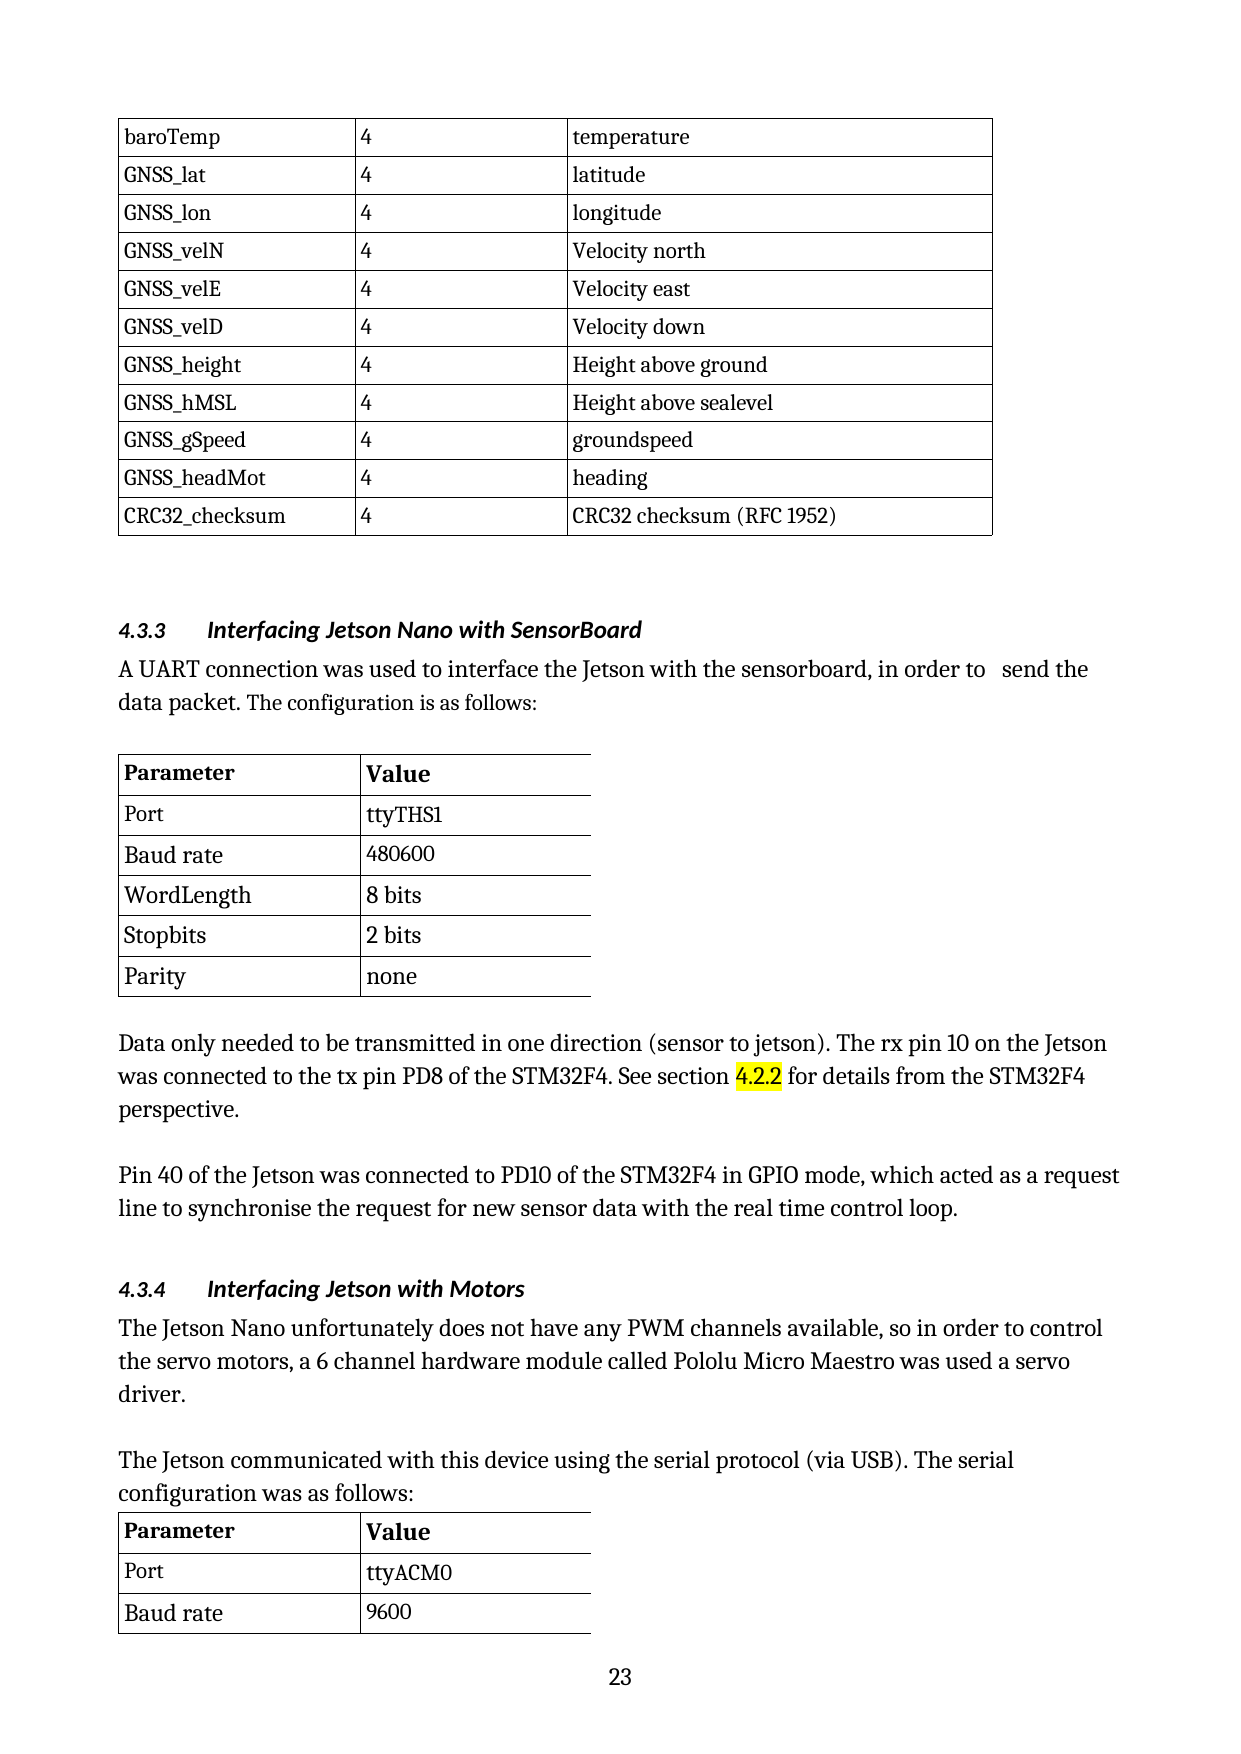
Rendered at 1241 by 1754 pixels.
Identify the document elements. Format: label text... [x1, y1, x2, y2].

table_cell GNSS_velN [119, 233, 355, 270]
table_cell 4 [356, 460, 567, 497]
table_cell GNSS_lat [119, 157, 355, 194]
table_cell ttyTHS1 [361, 796, 591, 835]
table_cell heading [568, 460, 992, 497]
table_cell 4 [356, 347, 567, 383]
table_cell GNSS_headMot [119, 460, 355, 497]
table_cell 4 [356, 157, 567, 194]
table_cell 4 [356, 233, 567, 270]
table_cell 4 [356, 271, 567, 308]
table_cell baroTemp [119, 119, 355, 156]
table_cell GNSS_velE [119, 271, 355, 308]
table_cell GNSS_velD [119, 309, 355, 346]
text Data only needed to be transmitted in one direction (sensor to jetson). The rx pin 10 on the Jetson was connected to the tx pin PD8 of the STM32F4. See section 4.2.2 for details from the STM32F4 perspective. [118, 1029, 1122, 1124]
subtitle Interfacing Jetson with Motors [118, 1273, 1122, 1303]
table_cell CRC32_checksum [119, 498, 355, 535]
table_header Parameter [119, 1513, 360, 1552]
table_cell Port [119, 1554, 360, 1593]
table_cell 4 [356, 422, 567, 459]
text Pin 40 of the Jetson was connected to PD10 of the STM32F4 in GPIO mode, which acted as a request line to synchronise the request for new sensor data with the real time control loop. [118, 1161, 1122, 1223]
table_cell Velocity down [568, 309, 992, 346]
table_cell 9600 [361, 1594, 591, 1633]
table_cell GNSS_gSpeed [119, 422, 355, 459]
table_cell Stopbits [119, 916, 360, 956]
table_cell GNSS_hMSL [119, 385, 355, 421]
table_cell Baud rate [119, 836, 360, 875]
table_cell Velocity north [568, 233, 992, 270]
table_cell Baud rate [119, 1594, 360, 1633]
subtitle Interfacing Jetson Nano with SensorBoard [118, 614, 1122, 644]
table_cell 4 [356, 385, 567, 421]
table_header Parameter [119, 755, 360, 794]
table_cell Height above sealevel [568, 385, 992, 421]
table_cell Parity [119, 957, 360, 996]
table_cell Port [119, 796, 360, 835]
table_cell GNSS_height [119, 347, 355, 383]
table_cell CRC32 checksum (RFC 1952) [568, 498, 992, 535]
table_cell none [361, 957, 591, 996]
table_cell groundspeed [568, 422, 992, 459]
table_cell Height above ground [568, 347, 992, 383]
table_cell WordLength [119, 876, 360, 915]
table_cell 480600 [361, 836, 591, 875]
table_cell latitude [568, 157, 992, 194]
text A UART connection was used to interface the Jetson with the sensorboard, in order to send the data packet. The configuration is as follows: [118, 655, 1122, 717]
table_cell Velocity east [568, 271, 992, 308]
table_cell 2 bits [361, 916, 591, 956]
table_cell 4 [356, 119, 567, 156]
table_cell temperature [568, 119, 992, 156]
table_cell 4 [356, 309, 567, 346]
text The Jetson Nano unfortunately does not have any PWM channels available, so in order to control the servo motors, a 6 channel hardware module called Pololu Micro Maestro was used a servo driver. [118, 1314, 1122, 1442]
table_cell ttyACM0 [361, 1554, 591, 1593]
table_cell GNSS_lon [119, 195, 355, 232]
table_header Value [361, 1513, 591, 1552]
table_header Value [361, 755, 591, 794]
table_cell 4 [356, 195, 567, 232]
table_cell 4 [356, 498, 567, 535]
text The Jetson communicated with this device using the serial protocol (via USB). The serial configuration was as follows: [118, 1446, 1122, 1508]
table_cell longitude [568, 195, 992, 232]
table_cell 8 bits [361, 876, 591, 915]
